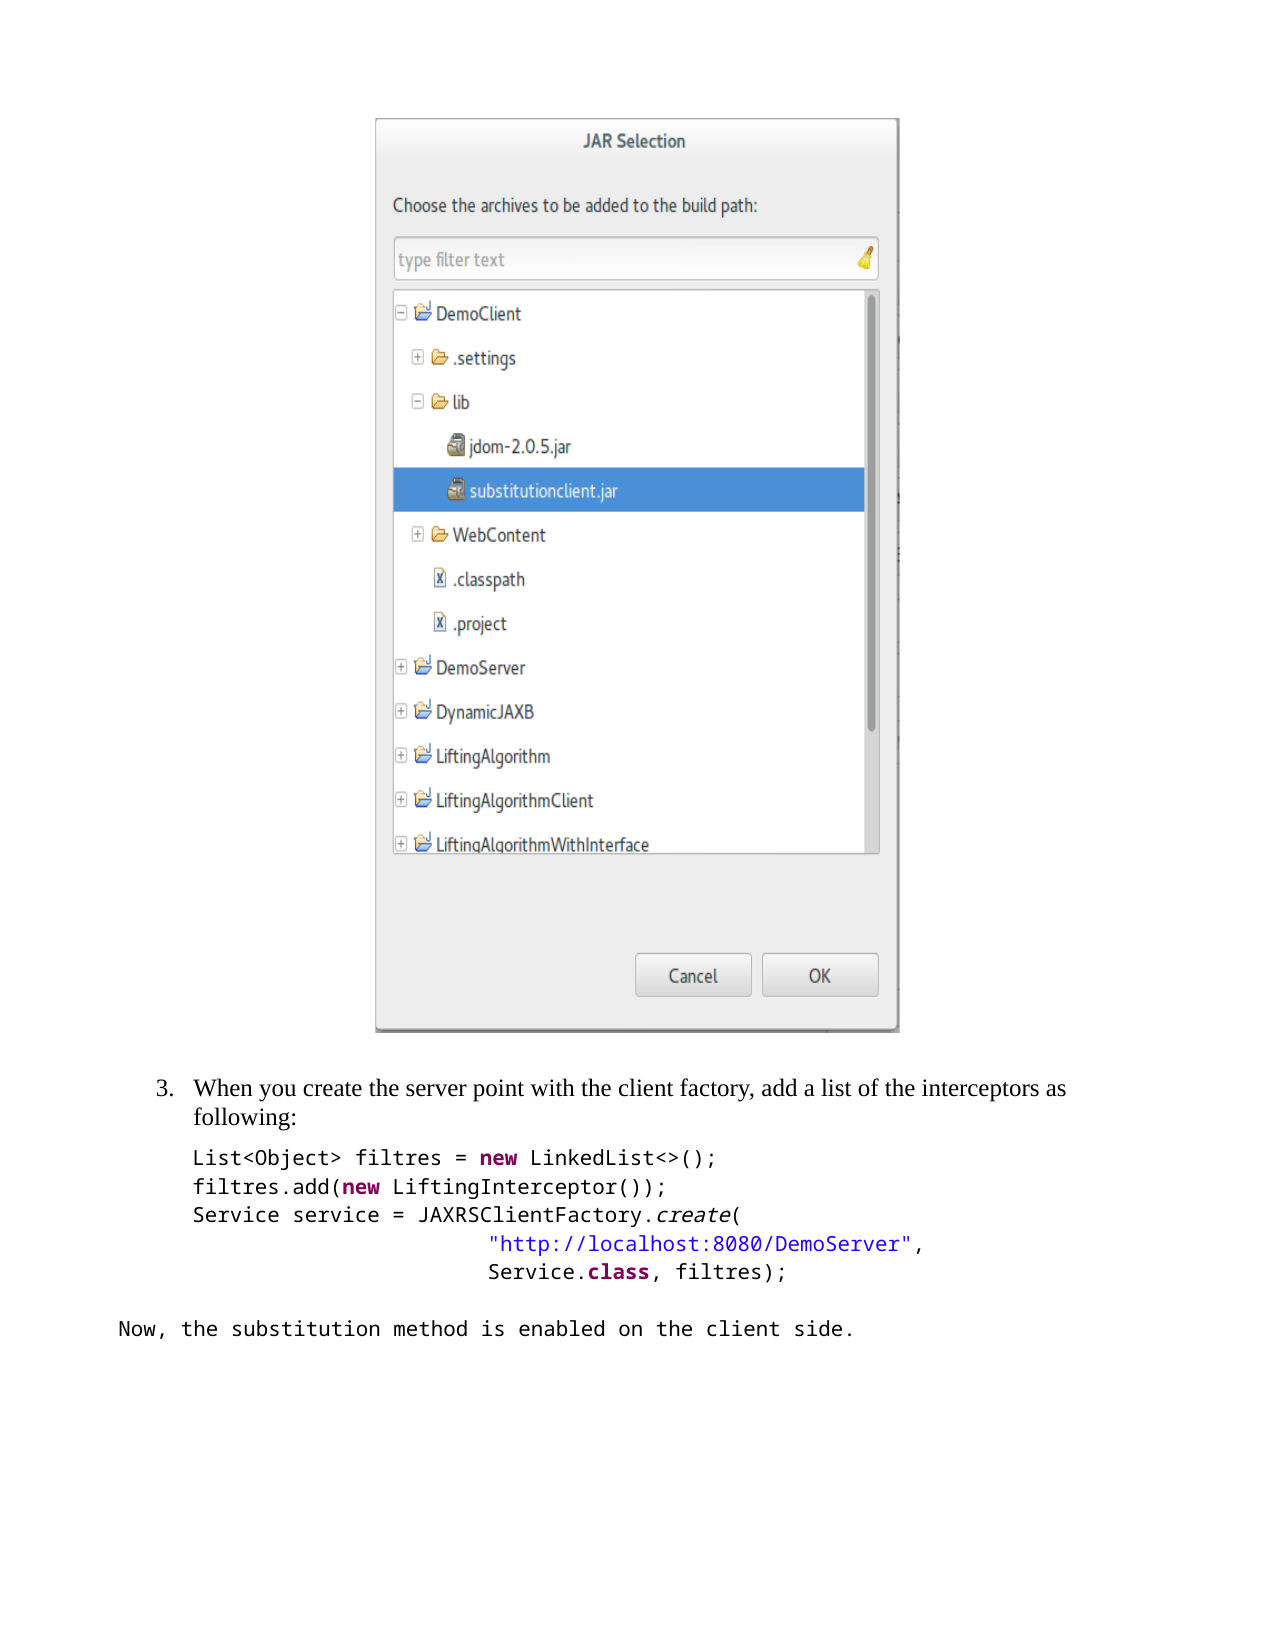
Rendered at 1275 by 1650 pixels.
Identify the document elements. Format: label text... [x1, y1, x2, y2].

text List<Object> filtres = new LinkedList<>(); [118, 1143, 1157, 1172]
text Service service = JAXRSClientFactory.create( [118, 1200, 1157, 1229]
text Now, the substitution method is enabled on the client side. [118, 1314, 1157, 1342]
text Service.class, filtres); [118, 1257, 1157, 1286]
text filtres.add(new LiftingInterceptor()); [118, 1172, 1157, 1200]
text "http://localhost:8080/DemoServer", [118, 1229, 1157, 1257]
list When you create the server point with the client factory, add a list of the interceptors as following: [156, 1073, 1157, 1131]
picture [375, 118, 900, 1033]
